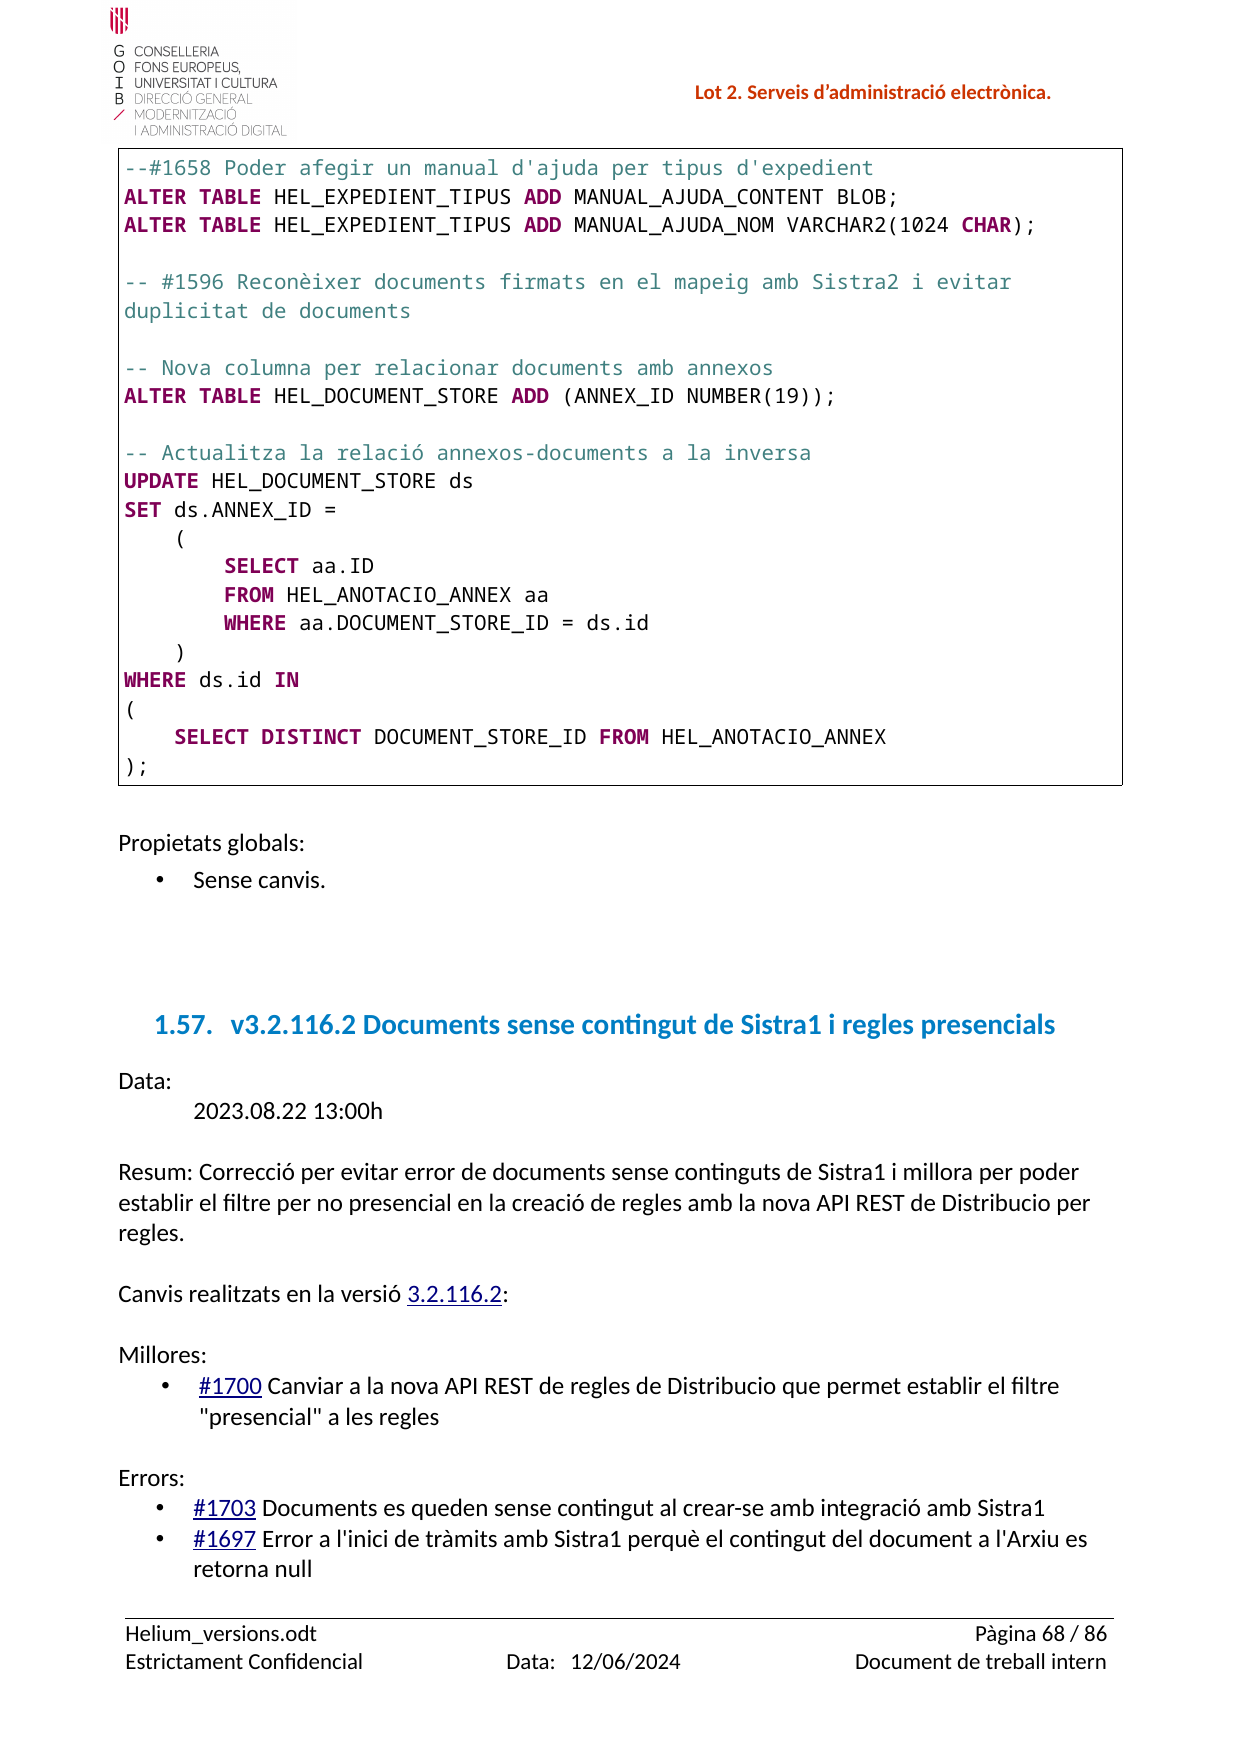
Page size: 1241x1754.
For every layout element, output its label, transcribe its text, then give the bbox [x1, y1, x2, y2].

list #1697 Error a l'inici de tràmits amb Sistra1 perquè el contingut del document a l'Arxiu es retorna null [156, 1523, 1122, 1584]
list #1700 Canviar a la nova API REST de regles de Distribucio que permet establir el filtre "presencial" a les regles [161, 1370, 1122, 1431]
picture [100, 0, 297, 144]
text Canvis realitzats en la versió 3.2.116.2: [118, 1279, 1122, 1309]
text 2023.08.22 13:00h [118, 1096, 1122, 1126]
text Data: [118, 1065, 1122, 1096]
list Sense canvis. [156, 864, 1122, 894]
text Millores: [118, 1340, 1122, 1370]
text Propietats globals: [118, 827, 1122, 858]
text Resum: Correcció per evitar error de documents sense continguts de Sistra1 i millora per poder establir el filtre per no presencial en la creació de regles amb la nova API REST de Distribucio per regles. [118, 1157, 1122, 1248]
text Errors: [118, 1462, 1122, 1492]
table_header --#1658 Poder afegir un manual d'ajuda per tipus d'expedient ALTER TABLE HEL_EXPEDIENT_TIPUS ADD MANUAL_AJUDA_CONTENT BLOB; ALTER TABLE HEL_EXPEDIENT_TIPUS ADD MANUAL_AJUDA_NOM VARCHAR2(1024 CHAR); -- #1596 Reconèixer documents firmats en el mapeig amb Sistra2 i evitar duplicitat de documents -- Nova columna per relacionar documents amb annexos ALTER TABLE HEL_DOCUMENT_STORE ADD (ANNEX_ID NUMBER(19)); -- Actualitza la relació annexos-documents a la inversa UPDATE HEL_DOCUMENT_STORE ds SET ds.ANNEX_ID = ( SELECT aa.ID FROM HEL_ANOTACIO_ANNEX aa WHERE aa.DOCUMENT_STORE_ID = ds.id ) WHERE ds.id IN ( SELECT DISTINCT DOCUMENT_STORE_ID FROM HEL_ANOTACIO_ANNEX ); [119, 149, 1122, 785]
list #1703 Documents es queden sense contingut al crear-se amb integració amb Sistra1 [156, 1492, 1122, 1523]
subtitle v3.2.116.2 Documents sense contingut de Sistra1 i regles presencials [153, 1006, 1122, 1041]
